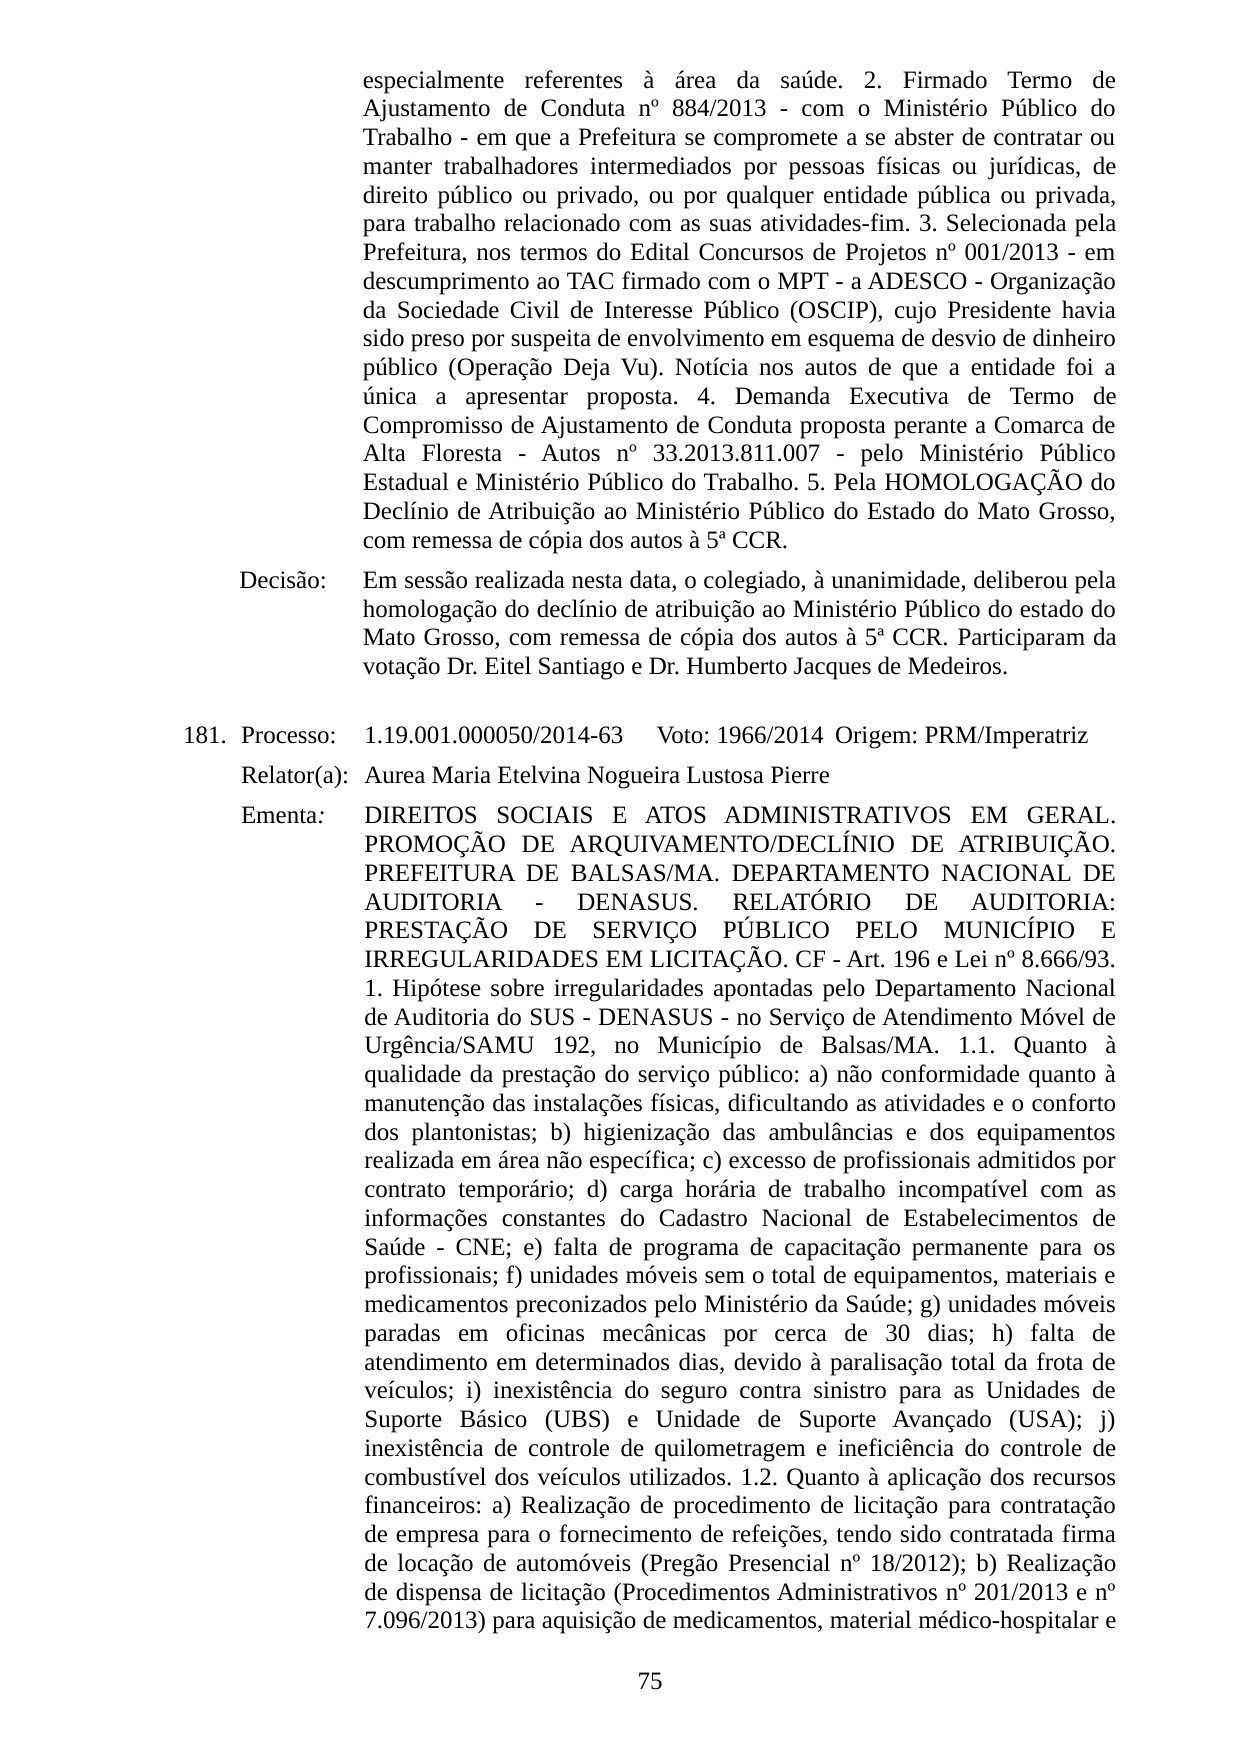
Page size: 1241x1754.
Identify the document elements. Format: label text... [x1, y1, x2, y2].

table_cell Ementa: [235, 795, 358, 1640]
table_cell Em sessão realizada nesta data, o colegiado, à unanimidade, deliberou pela homologação do declínio de atribuição ao Ministério Público do estado do Mato Grosso, com remessa de cópia dos autos à 5ª CCR. Participaram da votação Dr. Eitel Santiago e Dr. Humberto Jacques de Medeiros. [357, 559, 1122, 686]
table_header Voto: 1966/2014 [651, 715, 829, 755]
table_cell [177, 795, 235, 1640]
table_cell Aurea Maria Etelvina Nogueira Lustosa Pierre [359, 755, 1122, 795]
table_cell especialmente referentes à área da saúde. 2. Firmado Termo de Ajustamento de Conduta nº 884/2013 - com o Ministério Público do Trabalho - em que a Prefeitura se compromete a se abster de contratar ou manter trabalhadores intermediados por pessoas físicas ou jurídicas, de direito público ou privado, ou por qualquer entidade pública ou privada, para trabalho relacionado com as suas atividades-fim. 3. Selecionada pela Prefeitura, nos termos do Edital Concursos de Projetos nº 001/2013 - em descumprimento ao TAC firmado com o MPT - a ADESCO - Organização da Sociedade Civil de Interesse Público (OSCIP), cujo Presidente havia sido preso por suspeita de envolvimento em esquema de desvio de dinheiro público (Operação Deja Vu). Notícia nos autos de que a entidade foi a única a apresentar proposta. 4. Demanda Executiva de Termo de Compromisso de Ajustamento de Conduta proposta perante a Comarca de Alta Floresta - Autos nº 33.2013.811.007 - pelo Ministério Público Estadual e Ministério Público do Trabalho. 5. Pela HOMOLOGAÇÃO do Declínio de Atribuição ao Ministério Público do Estado do Mato Grosso, com remessa de cópia dos autos à 5ª CCR. [357, 59, 1122, 559]
table_header 1.19.001.000050/2014-63 [359, 715, 651, 755]
table_cell Decisão: [234, 559, 357, 686]
table_cell DIREITOS SOCIAIS E ATOS ADMINISTRATIVOS EM GERAL. PROMOÇÃO DE ARQUIVAMENTO/DECLÍNIO DE ATRIBUIÇÃO. PREFEITURA DE BALSAS/MA. DEPARTAMENTO NACIONAL DE AUDITORIA - DENASUS. RELATÓRIO DE AUDITORIA: PRESTAÇÃO DE SERVIÇO PÚBLICO PELO MUNICÍPIO E IRREGULARIDADES EM LICITAÇÃO. CF - Art. 196 e Lei nº 8.666/93. 1. Hipótese sobre irregularidades apontadas pelo Departamento Nacional de Auditoria do SUS - DENASUS - no Serviço de Atendimento Móvel de Urgência/SAMU 192, no Município de Balsas/MA. 1.1. Quanto à qualidade da prestação do serviço público: a) não conformidade quanto à manutenção das instalações físicas, dificultando as atividades e o conforto dos plantonistas; b) higienização das ambulâncias e dos equipamentos realizada em área não específica; c) excesso de profissionais admitidos por contrato temporário; d) carga horária de trabalho incompatível com as informações constantes do Cadastro Nacional de Estabelecimentos de Saúde - CNE; e) falta de programa de capacitação permanente para os profissionais; f) unidades móveis sem o total de equipamentos, materiais e medicamentos preconizados pelo Ministério da Saúde; g) unidades móveis paradas em oficinas mecânicas por cerca de 30 dias; h) falta de atendimento em determinados dias, devido à paralisação total da frota de veículos; i) inexistência do seguro contra sinistro para as Unidades de Suporte Básico (UBS) e Unidade de Suporte Avançado (USA); j) inexistência de controle de quilometragem e ineficiência do controle de combustível dos veículos utilizados. 1.2. Quanto à aplicação dos recursos financeiros: a) Realização de procedimento de licitação para contratação de empresa para o fornecimento de refeições, tendo sido contratada firma de locação de automóveis (Pregão Presencial nº 18/2012); b) Realização de dispensa de licitação (Procedimentos Administrativos nº 201/2013 e nº 7.096/2013) para aquisição de medicamentos, material médico-hospitalar e [359, 795, 1122, 1640]
table_header Processo: [235, 715, 358, 755]
table_header 181. [177, 715, 235, 755]
table_cell [177, 559, 233, 686]
table_header Origem: PRM/Imperatriz [829, 715, 1122, 755]
table_cell [234, 59, 357, 559]
table_cell [177, 755, 235, 795]
table_cell Relator(a): [235, 755, 358, 795]
table_cell [177, 59, 233, 559]
